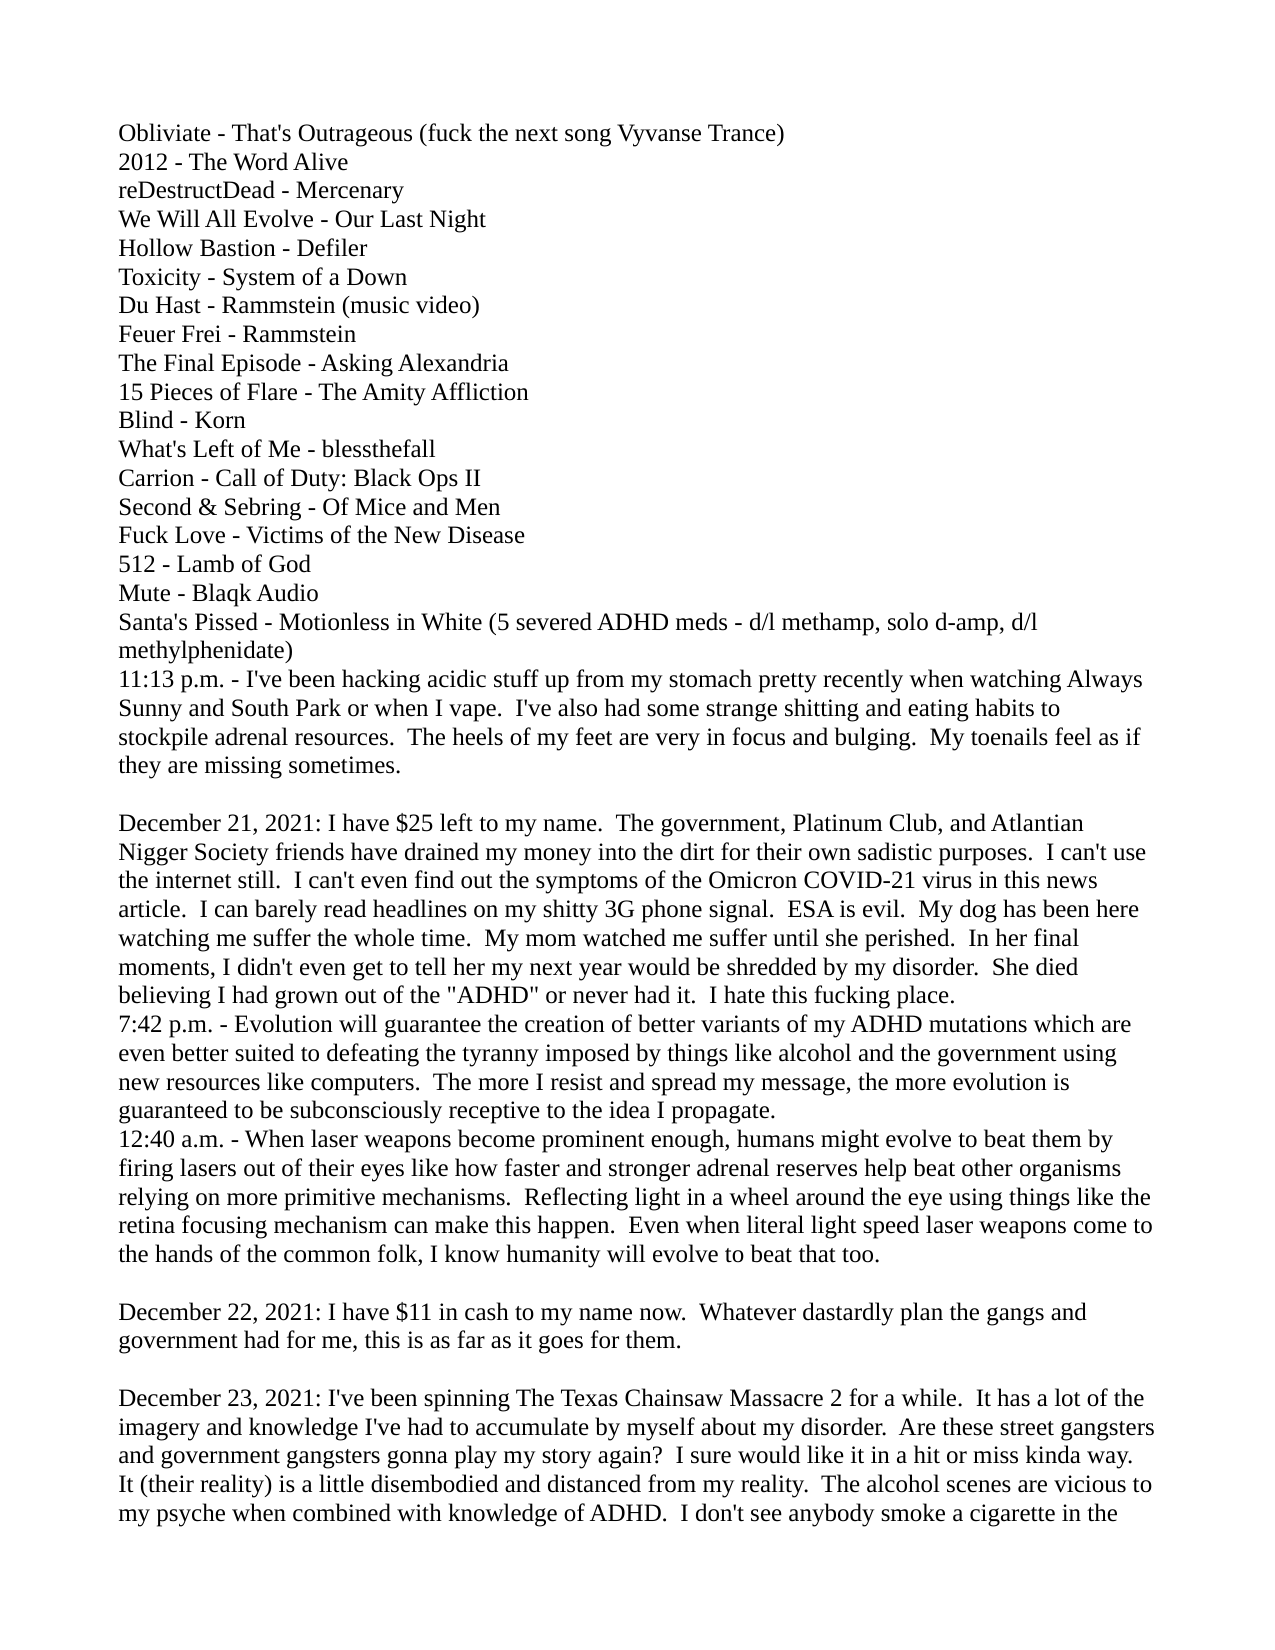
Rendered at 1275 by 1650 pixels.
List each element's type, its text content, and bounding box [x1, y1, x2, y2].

text December 23, 2021: I've been spinning The Texas Chainsaw Massacre 2 for a while. It has a lot of the imagery and knowledge I've had to accumulate by myself about my disorder. Are these street gangsters and government gangsters gonna play my story again? I sure would like it in a hit or miss kinda way. It (their reality) is a little disembodied and distanced from my reality. The alcohol scenes are vicious to my psyche when combined with knowledge of ADHD. I don't see anybody smoke a cigarette in the [118, 1383, 1157, 1527]
text 11:13 p.m. - I've been hacking acidic stuff up from my stomach pretty recently when watching Always Sunny and South Park or when I vape. I've also had some strange shitting and eating habits to stockpile adrenal resources. The heels of my feet are very in focus and bulging. My toenails feel as if they are missing sometimes. [118, 664, 1157, 779]
text reDestructDead - Mercenary [118, 176, 1157, 204]
text 512 - Lamb of God [118, 549, 1157, 578]
text The Final Episode - Asking Alexandria [118, 348, 1157, 377]
text December 22, 2021: I have $11 in cash to my name now. Whatever dastardly plan the gangs and government had for me, this is as far as it goes for them. [118, 1297, 1157, 1354]
text 12:40 a.m. - When laser weapons become prominent enough, humans might evolve to beat them by firing lasers out of their eyes like how faster and stronger adrenal reserves help beat other organisms relying on more primitive mechanisms. Reflecting light in a wheel around the eye using things like the retina focusing mechanism can make this happen. Even when literal light speed laser weapons come to the hands of the common folk, I know humanity will evolve to beat that too. [118, 1124, 1157, 1268]
text Second & Sebring - Of Mice and Men [118, 492, 1157, 521]
text Carrion - Call of Duty: Black Ops II [118, 463, 1157, 492]
text Mute - Blaqk Audio [118, 578, 1157, 607]
text What's Left of Me - blessthefall [118, 434, 1157, 463]
text Blind - Korn [118, 406, 1157, 434]
text Obliviate - That's Outrageous (fuck the next song Vyvanse Trance) [118, 118, 1157, 147]
text We Will All Evolve - Our Last Night [118, 204, 1157, 233]
text Du Hast - Rammstein (music video) [118, 291, 1157, 319]
text Feuer Frei - Rammstein [118, 319, 1157, 348]
text December 21, 2021: I have $25 left to my name. The government, Platinum Club, and Atlantian Nigger Society friends have drained my money into the dirt for their own sadistic purposes. I can't use the internet still. I can't even find out the symptoms of the Omicron COVID-21 virus in this news article. I can barely read headlines on my shitty 3G phone signal. ESA is evil. My dog has been here watching me suffer the whole time. My mom watched me suffer until she perished. In her final moments, I didn't even get to tell her my next year would be shredded by my disorder. She died believing I had grown out of the "ADHD" or never had it. I hate this fucking place. [118, 808, 1157, 1009]
text Hollow Bastion - Defiler [118, 233, 1157, 262]
text Santa's Pissed - Motionless in White (5 severed ADHD meds - d/l methamp, solo d-amp, d/l methylphenidate) [118, 607, 1157, 664]
text Fuck Love - Victims of the New Disease [118, 521, 1157, 549]
text 7:42 p.m. - Evolution will guarantee the creation of better variants of my ADHD mutations which are even better suited to defeating the tyranny imposed by things like alcohol and the government using new resources like computers. The more I resist and spread my message, the more evolution is guaranteed to be subconsciously receptive to the idea I propagate. [118, 1009, 1157, 1124]
text 2012 - The Word Alive [118, 147, 1157, 176]
text Toxicity - System of a Down [118, 262, 1157, 291]
text 15 Pieces of Flare - The Amity Affliction [118, 377, 1157, 406]
